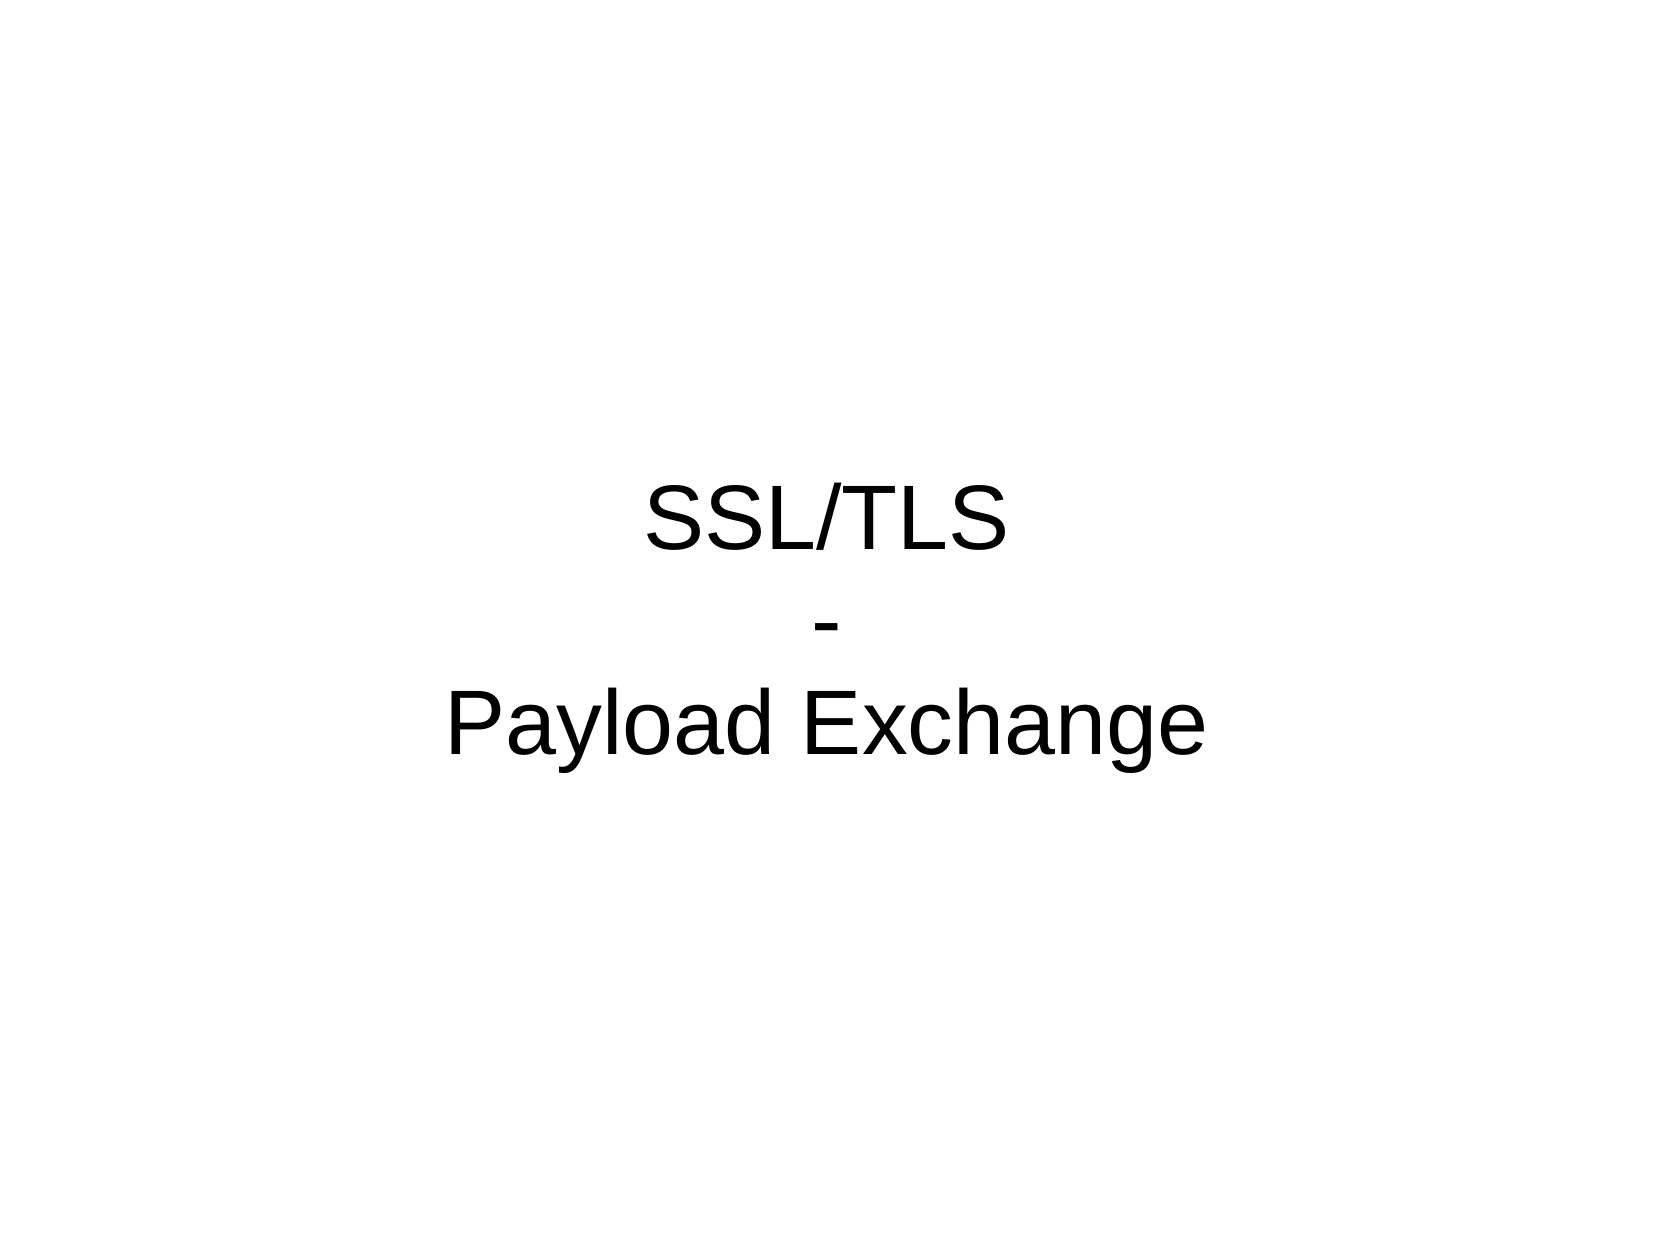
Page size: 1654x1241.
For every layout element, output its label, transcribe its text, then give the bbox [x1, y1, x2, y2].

title SSL/TLS - Payload Exchange [82, 466, 1571, 774]
